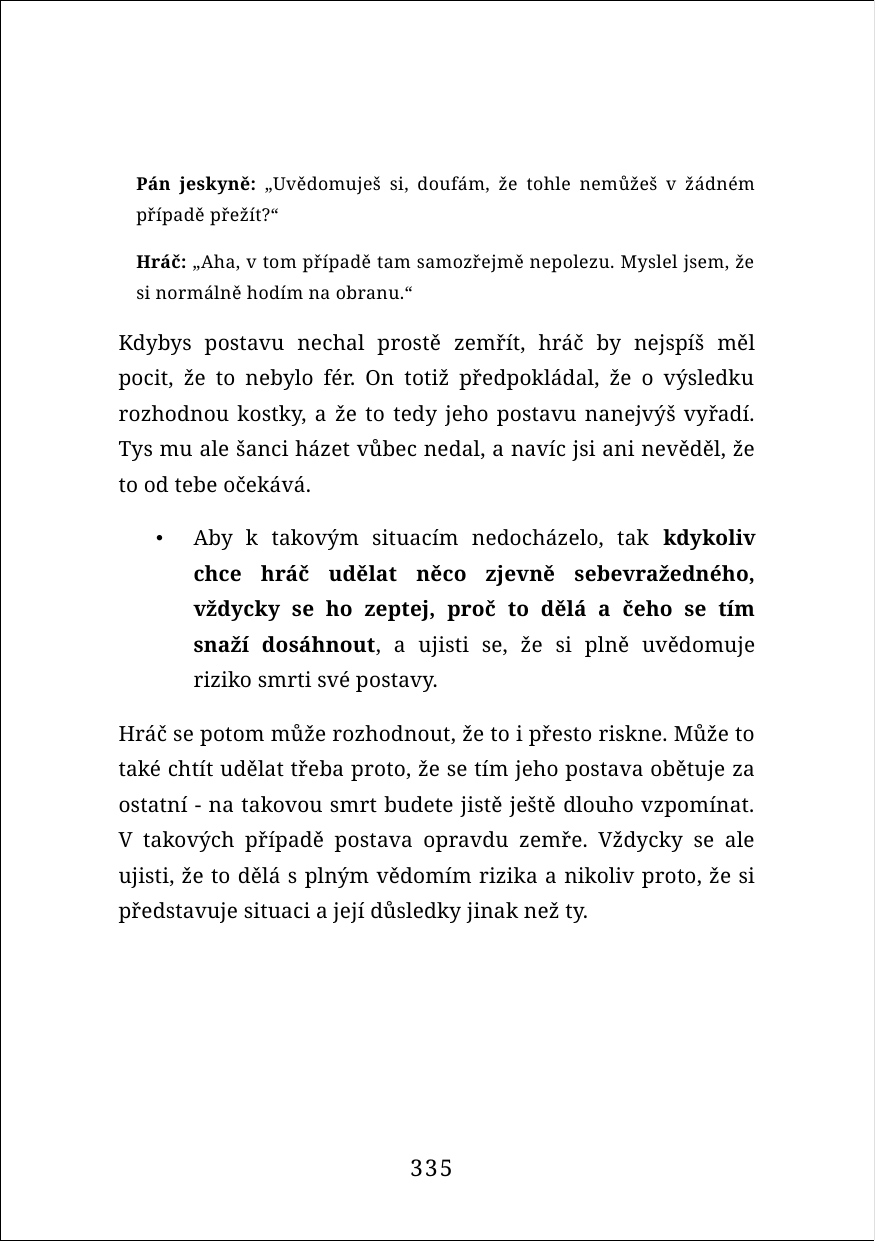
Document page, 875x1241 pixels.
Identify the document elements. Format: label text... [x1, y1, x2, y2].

text Pán jeskyně: „Uvědomuješ si, doufám, že tohle nemůžeš v žádném případě přežít?“ [136, 172, 756, 226]
text Kdybys postavu nechal prostě zemřít, hráč by nejspíš měl pocit, že to nebylo fér. On totiž předpokládal, že o výsledku rozhodnou kostky, a že to tedy jeho postavu nanejvýš vyřadí. Tys mu ale šanci házet vůbec nedal, a navíc jsi ani nevěděl, že to od tebe očekává. [118, 328, 756, 498]
text Hráč se potom může rozhodnout, že to i přesto riskne. Může to také chtít udělat třeba proto, že se tím jeho postava obětuje za ostatní - na takovou smrt budete jistě ještě dlouho vzpomínat. V takových případě postava opravdu zemře. Vždycky se ale ujisti, že to dělá s plným vědomím rizika a nikoliv proto, že si představuje situaci a její důsledky jinak než ty. [118, 719, 756, 925]
list Aby k takovým situacím nedocházelo, tak kdykoliv chce hráč udělat něco zjevně sebevražedného, vždycky se ho zeptej, proč to dělá a čeho se tím snaží dosáhnout, a ujisti se, že si plně uvědomuje riziko smrti své postavy. [156, 523, 756, 694]
text Hráč: „Aha, v tom případě tam samozřejmě nepolezu. Myslel jsem, že si normálně hodím na obranu.“ [136, 250, 756, 304]
